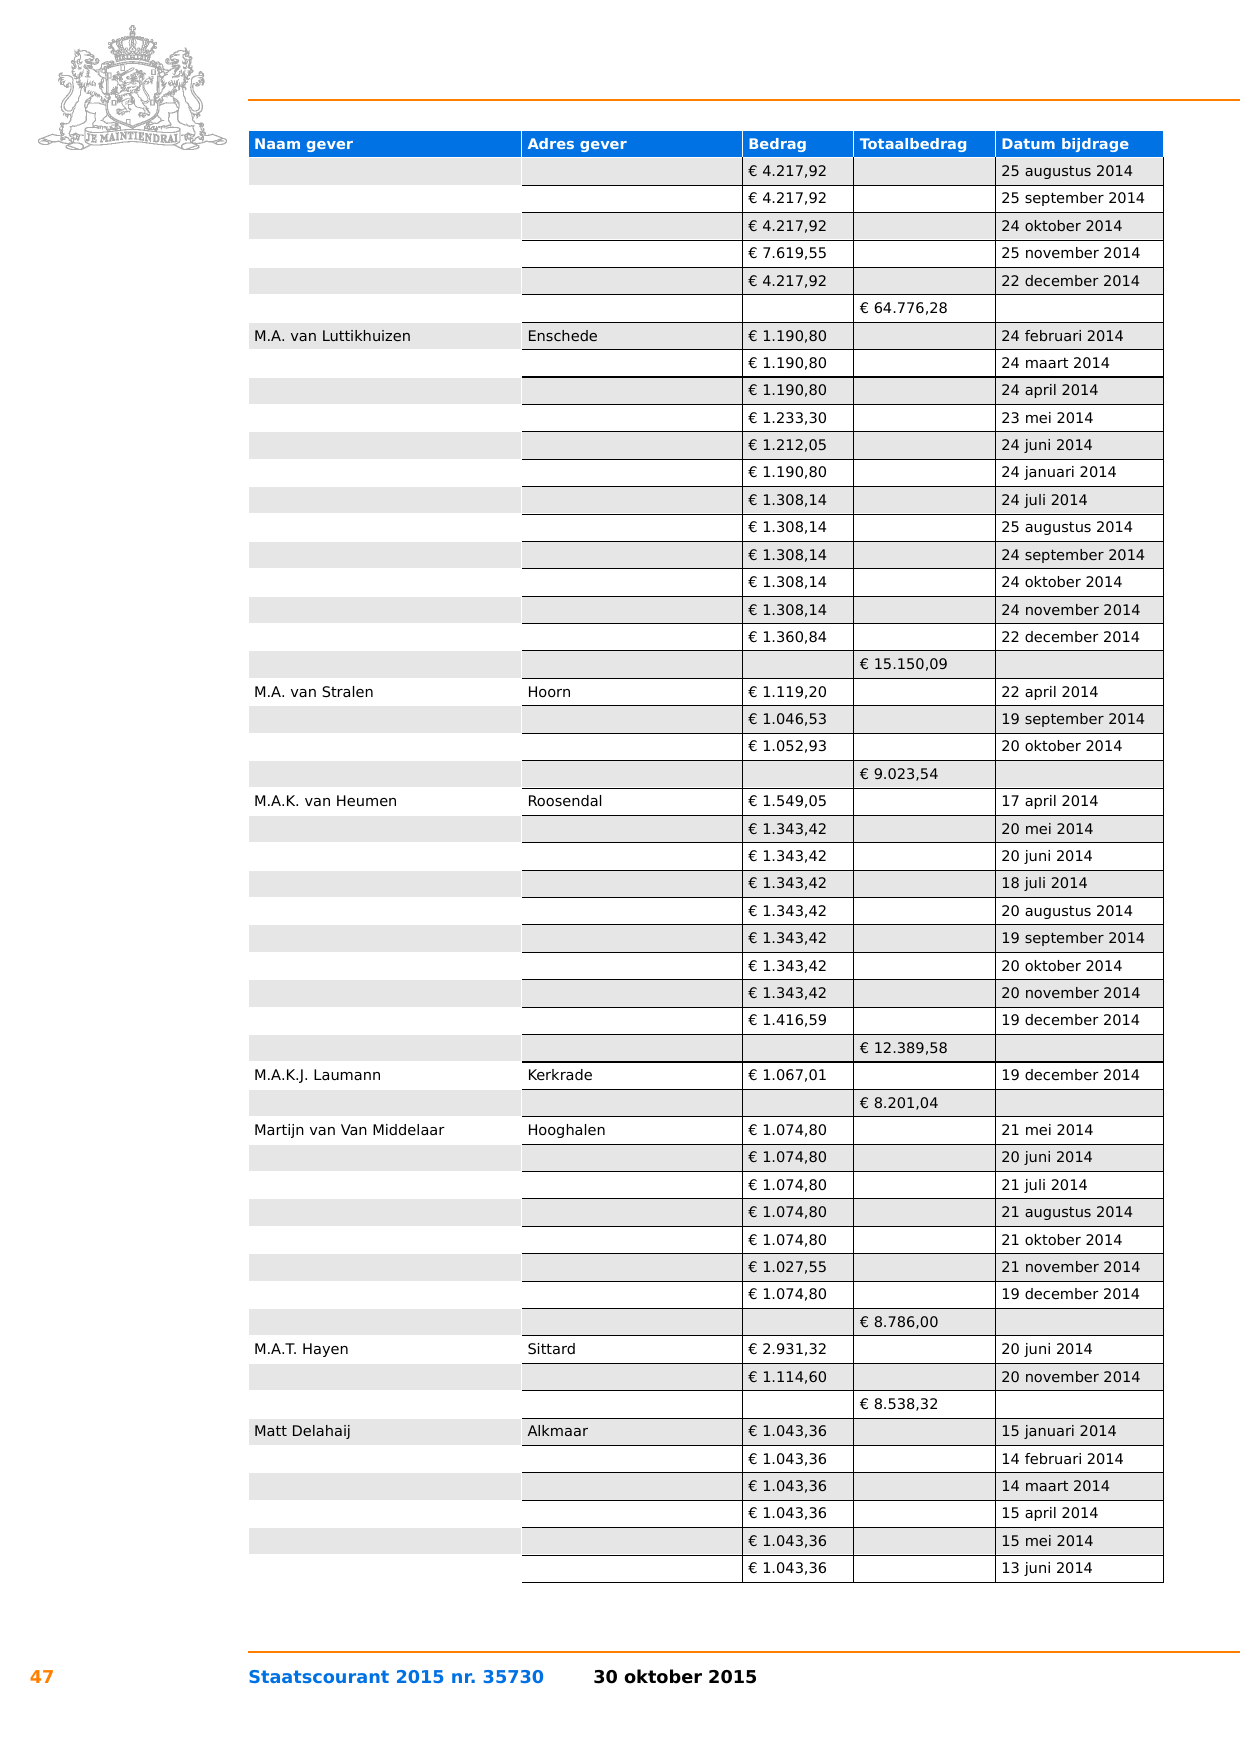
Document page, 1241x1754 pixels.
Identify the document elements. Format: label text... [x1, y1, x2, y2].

table_cell € 2.931,32 [743, 1336, 853, 1363]
table_cell M.A.T. Hayen [249, 1336, 521, 1363]
table_cell [854, 405, 995, 431]
table_cell [854, 569, 995, 596]
table_cell [996, 1391, 1163, 1417]
table_cell [854, 1145, 995, 1171]
table_cell [249, 213, 521, 239]
table_cell € 1.074,80 [743, 1199, 853, 1226]
table_cell [854, 460, 995, 486]
table_cell [996, 651, 1163, 678]
table_cell [522, 1501, 742, 1527]
table_cell Kerkrade [522, 1063, 742, 1089]
table_cell [522, 405, 742, 431]
table_cell [249, 651, 521, 678]
table_cell [522, 268, 742, 294]
table_cell [522, 1145, 742, 1171]
table_cell 15 mei 2014 [996, 1528, 1163, 1554]
table_header Naam gever [249, 131, 521, 157]
table_cell [522, 734, 742, 760]
table_cell [743, 1090, 853, 1116]
table_cell € 4.217,92 [743, 213, 853, 239]
table_cell € 1.343,42 [743, 898, 853, 924]
table_cell 25 augustus 2014 [996, 515, 1163, 541]
table_cell [249, 1282, 521, 1308]
table_cell [522, 515, 742, 541]
table_cell 19 september 2014 [996, 706, 1163, 733]
table_cell € 1.043,36 [743, 1501, 853, 1527]
table_cell [249, 734, 521, 760]
table_cell [854, 597, 995, 623]
table_cell [522, 350, 742, 376]
table_cell € 1.114,60 [743, 1364, 853, 1390]
table_cell [249, 295, 521, 322]
table_cell [522, 1035, 742, 1061]
table_cell [249, 1309, 521, 1335]
table_cell [854, 789, 995, 815]
table_cell [854, 432, 995, 459]
table_cell Matt Delahaij [249, 1419, 521, 1445]
table_cell [522, 706, 742, 733]
table_cell [854, 241, 995, 267]
table_cell [249, 542, 521, 568]
table_cell [522, 1309, 742, 1335]
table_cell [522, 597, 742, 623]
table_cell 24 juni 2014 [996, 432, 1163, 459]
table_cell € 4.217,92 [743, 158, 853, 185]
table_cell [522, 980, 742, 1007]
table_cell [854, 487, 995, 513]
table_cell M.A.K.J. Laumann [249, 1063, 521, 1089]
table_cell 17 april 2014 [996, 789, 1163, 815]
table_cell [522, 925, 742, 952]
table_cell [854, 953, 995, 979]
table_cell M.A. van Luttikhuizen [249, 323, 521, 349]
table_cell € 1.046,53 [743, 706, 853, 733]
table_cell € 1.074,80 [743, 1172, 853, 1198]
table_cell [854, 1336, 995, 1363]
table_cell [854, 1501, 995, 1527]
table_cell [249, 1254, 521, 1281]
table_cell [522, 1254, 742, 1281]
table_cell € 1.052,93 [743, 734, 853, 760]
table_cell [854, 816, 995, 842]
table_cell [249, 569, 521, 596]
table_cell [854, 706, 995, 733]
table_cell 19 december 2014 [996, 1008, 1163, 1034]
table_cell € 1.043,36 [743, 1419, 853, 1445]
table_cell [522, 953, 742, 979]
table_cell € 1.043,36 [743, 1556, 853, 1582]
table_cell [249, 1528, 521, 1554]
table_cell 14 februari 2014 [996, 1446, 1163, 1472]
table_cell € 1.343,42 [743, 925, 853, 952]
table_cell € 1.343,42 [743, 816, 853, 842]
table_cell € 1.190,80 [743, 378, 853, 404]
table_cell 24 oktober 2014 [996, 569, 1163, 596]
table_cell [249, 898, 521, 924]
table_cell [249, 1227, 521, 1253]
table_cell € 4.217,92 [743, 186, 853, 212]
table_cell [854, 624, 995, 650]
table_cell [854, 268, 995, 294]
table_cell 21 juli 2014 [996, 1172, 1163, 1198]
table_cell [743, 651, 853, 678]
table_cell [249, 1008, 521, 1034]
table_cell [522, 1172, 742, 1198]
table_cell [522, 295, 742, 322]
table_cell [743, 1391, 853, 1417]
table_cell € 1.043,36 [743, 1473, 853, 1500]
table_cell [743, 1309, 853, 1335]
table_cell 24 januari 2014 [996, 460, 1163, 486]
table_cell [996, 1309, 1163, 1335]
table_cell [522, 624, 742, 650]
table_cell € 1.308,14 [743, 487, 853, 513]
table_cell € 1.074,80 [743, 1117, 853, 1143]
table_cell [249, 1364, 521, 1390]
table_cell 25 november 2014 [996, 241, 1163, 267]
table_cell [522, 1090, 742, 1116]
table_cell [522, 871, 742, 897]
table_cell 22 december 2014 [996, 268, 1163, 294]
table_cell [854, 1254, 995, 1281]
table_cell [854, 1117, 995, 1143]
table_header Datum bijdrage [996, 131, 1163, 157]
table_cell 20 oktober 2014 [996, 734, 1163, 760]
table_cell [249, 405, 521, 431]
table_cell [854, 1473, 995, 1500]
table_cell [854, 542, 995, 568]
table_cell [854, 679, 995, 705]
table_cell 18 juli 2014 [996, 871, 1163, 897]
table_cell 21 oktober 2014 [996, 1227, 1163, 1253]
table_cell [249, 460, 521, 486]
table_cell [249, 816, 521, 842]
table_cell 20 juni 2014 [996, 1145, 1163, 1171]
table_cell € 8.538,32 [854, 1391, 995, 1417]
table_cell [522, 158, 742, 185]
table_cell [249, 1473, 521, 1500]
table_cell [743, 1035, 853, 1061]
table_cell € 1.119,20 [743, 679, 853, 705]
table_cell 21 augustus 2014 [996, 1199, 1163, 1226]
table_cell [522, 1391, 742, 1417]
table_cell [249, 186, 521, 212]
table_cell [249, 1145, 521, 1171]
table_cell [743, 295, 853, 322]
table_cell [854, 1227, 995, 1253]
table_cell [249, 1556, 521, 1582]
table_cell 24 februari 2014 [996, 323, 1163, 349]
table_cell [522, 761, 742, 787]
table_cell [996, 1090, 1163, 1116]
table_cell € 1.343,42 [743, 843, 853, 869]
table_cell Martijn van Van Middelaar [249, 1117, 521, 1143]
table_cell [854, 1282, 995, 1308]
table_cell [854, 1419, 995, 1445]
table_cell [249, 1391, 521, 1417]
table_cell € 1.308,14 [743, 515, 853, 541]
table_cell Sittard [522, 1336, 742, 1363]
table_cell [249, 432, 521, 459]
table_cell [854, 734, 995, 760]
table_cell € 1.343,42 [743, 953, 853, 979]
table_cell € 1.416,59 [743, 1008, 853, 1034]
table_cell [522, 542, 742, 568]
table_cell M.A.K. van Heumen [249, 789, 521, 815]
table_cell 23 mei 2014 [996, 405, 1163, 431]
table_header Totaalbedrag [854, 131, 995, 157]
table_cell [249, 350, 521, 376]
table_cell € 1.043,36 [743, 1446, 853, 1472]
table_cell 24 maart 2014 [996, 350, 1163, 376]
table_cell [854, 1528, 995, 1554]
table_cell 21 mei 2014 [996, 1117, 1163, 1143]
table_cell [854, 925, 995, 952]
table_cell € 64.776,28 [854, 295, 995, 322]
table_cell € 1.212,05 [743, 432, 853, 459]
table_cell [249, 624, 521, 650]
table_cell [522, 1473, 742, 1500]
table_cell € 1.308,14 [743, 542, 853, 568]
table_cell € 1.308,14 [743, 597, 853, 623]
table_cell € 1.308,14 [743, 569, 853, 596]
table_cell Alkmaar [522, 1419, 742, 1445]
table_cell [249, 597, 521, 623]
table_cell 20 juni 2014 [996, 1336, 1163, 1363]
table_cell [249, 1172, 521, 1198]
table_cell [249, 761, 521, 787]
table_cell [522, 378, 742, 404]
table_cell [522, 213, 742, 239]
table_cell € 9.023,54 [854, 761, 995, 787]
table_cell € 1.233,30 [743, 405, 853, 431]
table_cell € 1.027,55 [743, 1254, 853, 1281]
table_cell € 7.619,55 [743, 241, 853, 267]
table_cell [854, 898, 995, 924]
table_cell [522, 241, 742, 267]
table_cell 15 april 2014 [996, 1501, 1163, 1527]
table_cell [249, 953, 521, 979]
table_cell [522, 487, 742, 513]
table_cell [522, 816, 742, 842]
table_cell € 1.074,80 [743, 1282, 853, 1308]
table_cell [996, 761, 1163, 787]
table_cell Roosendal [522, 789, 742, 815]
table_cell [854, 213, 995, 239]
table_cell € 1.343,42 [743, 980, 853, 1007]
table_cell 15 januari 2014 [996, 1419, 1163, 1445]
table_cell € 12.389,58 [854, 1035, 995, 1061]
table_cell [854, 1063, 995, 1089]
table_cell [522, 186, 742, 212]
table_cell [522, 1282, 742, 1308]
table_cell 13 juni 2014 [996, 1556, 1163, 1582]
table_cell 22 april 2014 [996, 679, 1163, 705]
table_cell [996, 295, 1163, 322]
picture [38, 25, 227, 150]
table_cell 24 september 2014 [996, 542, 1163, 568]
table_cell [996, 1035, 1163, 1061]
table_cell [249, 925, 521, 952]
table_cell € 8.786,00 [854, 1309, 995, 1335]
table_cell [854, 1008, 995, 1034]
table_cell € 1.190,80 [743, 350, 853, 376]
table_cell Hoorn [522, 679, 742, 705]
table_cell 20 november 2014 [996, 980, 1163, 1007]
table_cell € 1.043,36 [743, 1528, 853, 1554]
table_cell 14 maart 2014 [996, 1473, 1163, 1500]
table_cell 19 september 2014 [996, 925, 1163, 952]
table_cell € 1.067,01 [743, 1063, 853, 1089]
table_cell 25 september 2014 [996, 186, 1163, 212]
table_cell € 1.074,80 [743, 1227, 853, 1253]
table_cell [854, 515, 995, 541]
table_cell € 1.360,84 [743, 624, 853, 650]
table_cell Hooghalen [522, 1117, 742, 1143]
table_cell [249, 487, 521, 513]
table_cell [249, 871, 521, 897]
table_cell € 1.549,05 [743, 789, 853, 815]
table_cell 24 oktober 2014 [996, 213, 1163, 239]
table_cell € 1.343,42 [743, 871, 853, 897]
table_cell 20 juni 2014 [996, 843, 1163, 869]
table_cell 21 november 2014 [996, 1254, 1163, 1281]
table_cell 24 juli 2014 [996, 487, 1163, 513]
table_cell [522, 1556, 742, 1582]
table_cell [854, 871, 995, 897]
table_cell [522, 1364, 742, 1390]
table_cell 20 mei 2014 [996, 816, 1163, 842]
table_cell [854, 378, 995, 404]
table_cell [854, 1172, 995, 1198]
table_cell € 1.074,80 [743, 1145, 853, 1171]
table_cell [854, 1364, 995, 1390]
table_cell [249, 1501, 521, 1527]
table_cell [522, 1528, 742, 1554]
table_cell € 1.190,80 [743, 460, 853, 486]
table_cell [249, 241, 521, 267]
table_cell [249, 1035, 521, 1061]
table_cell € 4.217,92 [743, 268, 853, 294]
table_cell 19 december 2014 [996, 1282, 1163, 1308]
table_cell [249, 843, 521, 869]
table_cell M.A. van Stralen [249, 679, 521, 705]
table_cell [249, 1199, 521, 1226]
table_cell 24 april 2014 [996, 378, 1163, 404]
table_cell [522, 898, 742, 924]
table_cell [854, 1199, 995, 1226]
table_cell [249, 1090, 521, 1116]
table_cell € 15.150,09 [854, 651, 995, 678]
table_cell [854, 323, 995, 349]
table_cell [249, 980, 521, 1007]
table_cell 22 december 2014 [996, 624, 1163, 650]
table_header Adres gever [522, 131, 742, 157]
table_cell [854, 350, 995, 376]
table_cell € 1.190,80 [743, 323, 853, 349]
table_cell [522, 843, 742, 869]
table_cell [249, 706, 521, 733]
table_cell [854, 186, 995, 212]
table_cell [522, 1227, 742, 1253]
table_cell [522, 569, 742, 596]
table_cell [522, 1199, 742, 1226]
table_cell 20 oktober 2014 [996, 953, 1163, 979]
table_cell € 8.201,04 [854, 1090, 995, 1116]
table_cell 25 augustus 2014 [996, 158, 1163, 185]
table_header Bedrag [743, 131, 853, 157]
table_cell [249, 378, 521, 404]
table_cell [743, 761, 853, 787]
table_cell [522, 1446, 742, 1472]
table_cell [522, 1008, 742, 1034]
table_cell Enschede [522, 323, 742, 349]
table_cell 24 november 2014 [996, 597, 1163, 623]
table_cell [854, 980, 995, 1007]
table_cell [854, 1446, 995, 1472]
table_cell [249, 515, 521, 541]
table_cell [522, 432, 742, 459]
table_cell [854, 1556, 995, 1582]
table_cell [249, 158, 521, 185]
table_cell 20 november 2014 [996, 1364, 1163, 1390]
table_cell [522, 651, 742, 678]
table_cell [854, 158, 995, 185]
table_cell [249, 268, 521, 294]
table_cell 20 augustus 2014 [996, 898, 1163, 924]
table_cell 19 december 2014 [996, 1063, 1163, 1089]
table_cell [249, 1446, 521, 1472]
table_cell [522, 460, 742, 486]
table_cell [854, 843, 995, 869]
